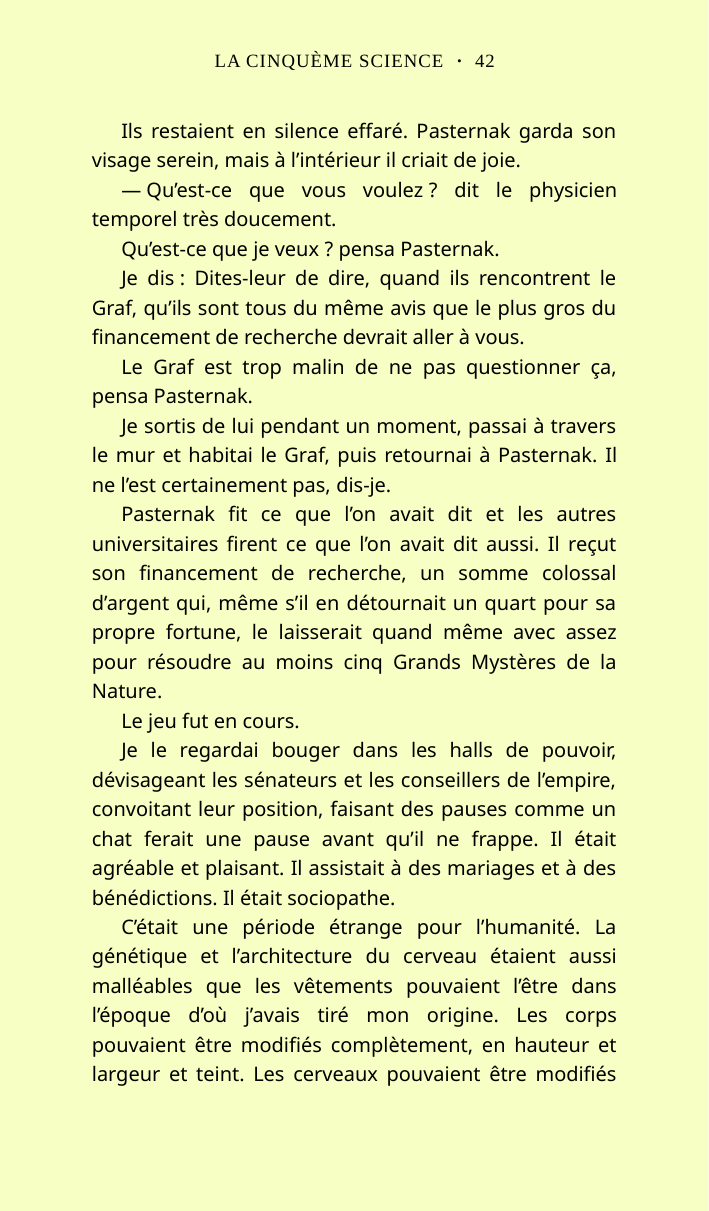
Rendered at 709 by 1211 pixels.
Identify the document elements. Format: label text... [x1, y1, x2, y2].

text Ils restaient en silence effaré. Pasternak garda son visage serein, mais à l’intérieur il criait de joie. [92, 115, 617, 174]
text Le Graf est trop malin de ne pas questionner ça, pensa Pasternak. [92, 351, 617, 410]
text Je dis : Dites-leur de dire, quand ils rencontrent le Graf, qu’ils sont tous du même avis que le plus gros du financement de recherche devrait aller à vous. [92, 262, 617, 351]
text Je le regardai bouger dans les halls de pouvoir, dévisageant les sénateurs et les conseillers de l’empire, convoitant leur position, faisant des pauses comme un chat ferait une pause avant qu’il ne frappe. Il était agréable et plaisant. Il assistait à des mariages et à des bénédictions. Il était sociopathe. [92, 734, 617, 911]
text — Qu’est-ce que vous voulez ? dit le physicien temporel très doucement. [92, 174, 617, 233]
text Pasternak fit ce que l’on avait dit et les autres universitaires firent ce que l’on avait dit aussi. Il reçut son financement de recherche, un somme colossal d’argent qui, même s’il en détournait un quart pour sa propre fortune, le laisserait quand même avec assez pour résoudre au moins cinq Grands Mystères de la Nature. [92, 498, 617, 704]
text Qu’est-ce que je veux ? pensa Pasternak. [92, 233, 617, 262]
text C’était une période étrange pour l’humanité. La génétique et l’architecture du cerveau étaient aussi malléables que les vêtements pouvaient l’être dans l’époque d’où j’avais tiré mon origine. Les corps pouvaient être modifiés complètement, en hauteur et largeur et teint. Les cerveaux pouvaient être modifiés [92, 911, 617, 1088]
text Le jeu fut en cours. [92, 704, 617, 734]
text Je sortis de lui pendant un moment, passai à travers le mur et habitai le Graf, puis retournai à Pasternak. Il ne l’est certainement pas, dis-je. [92, 410, 617, 498]
